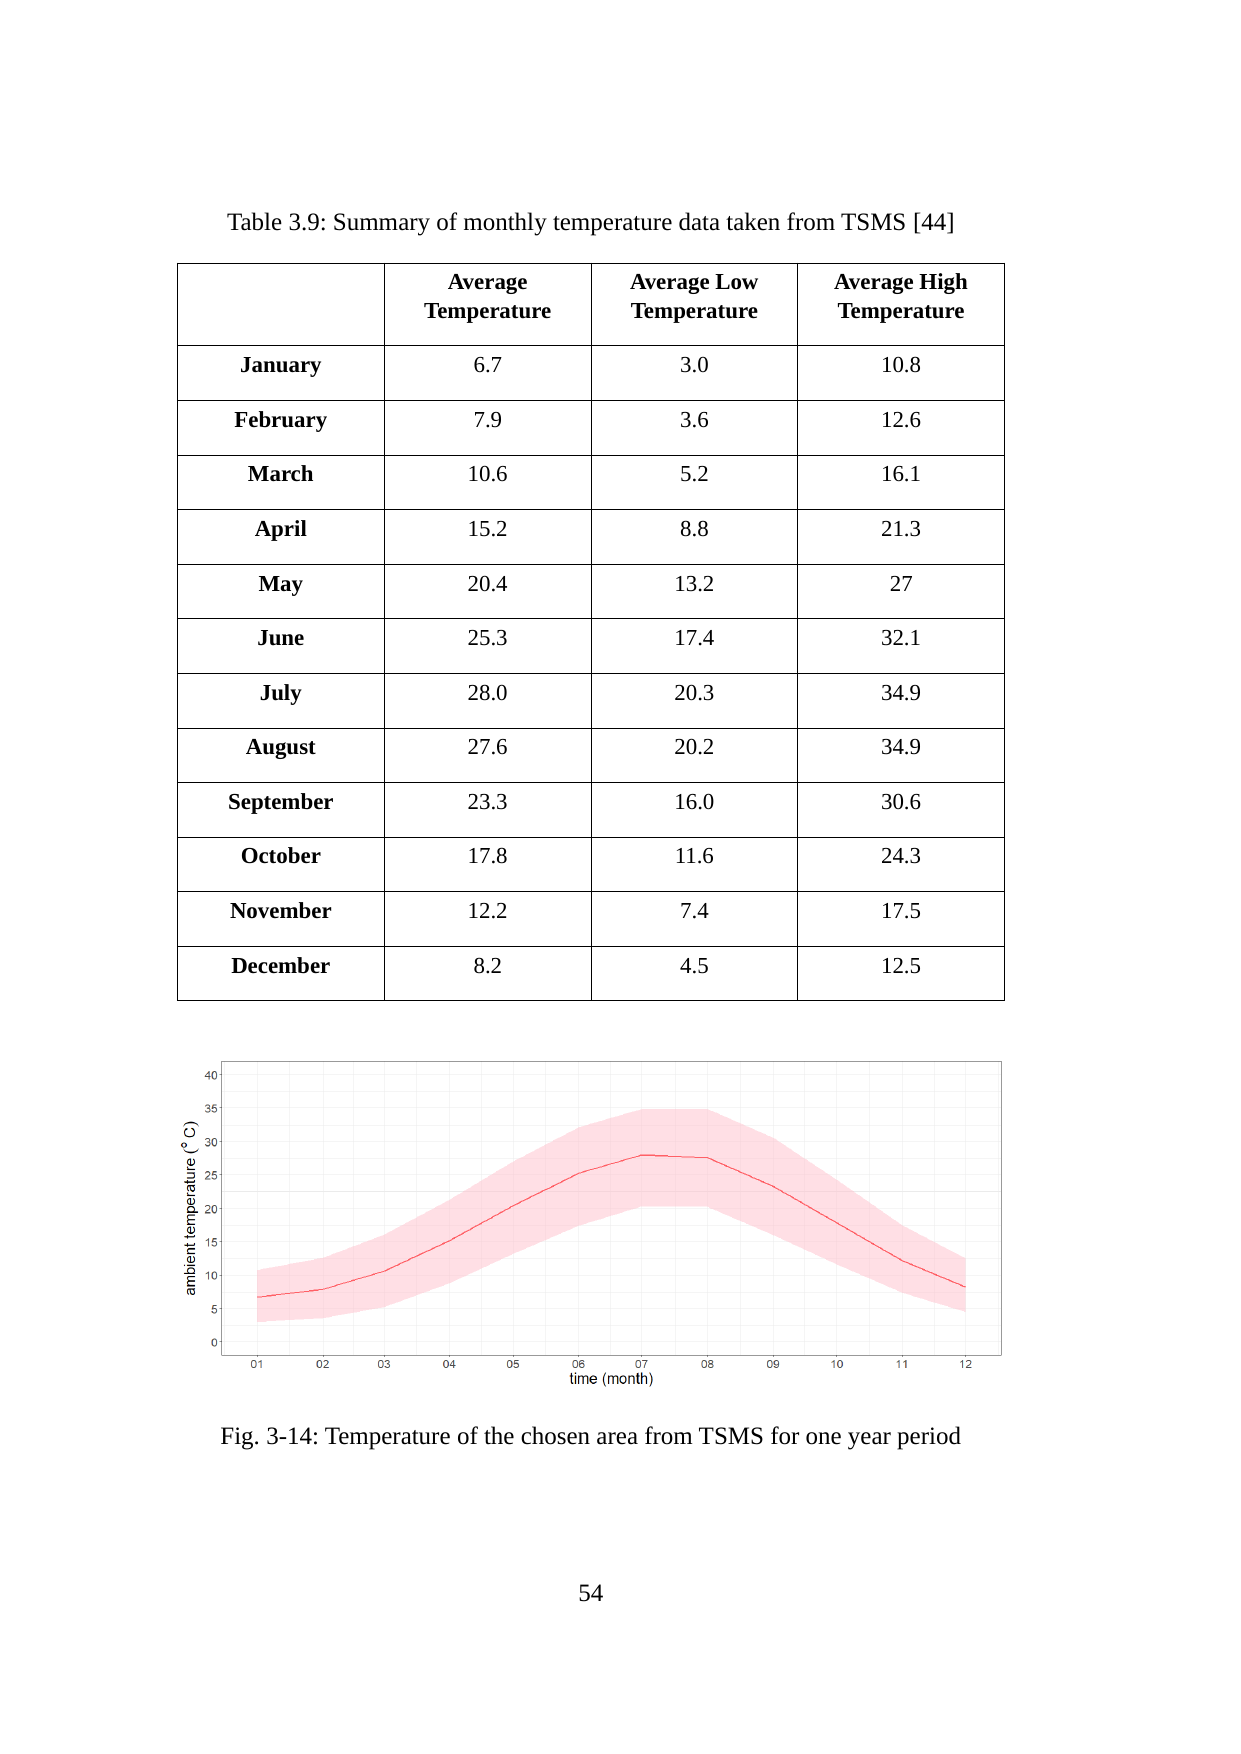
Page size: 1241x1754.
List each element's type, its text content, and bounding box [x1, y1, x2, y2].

table_cell 20.4 [385, 565, 591, 618]
table_cell 11.6 [592, 838, 797, 891]
table_cell 13.2 [592, 565, 797, 618]
table_cell March [178, 456, 384, 509]
table_cell 17.4 [592, 619, 797, 673]
table_cell January [178, 346, 384, 400]
table_cell 24.3 [798, 838, 1004, 891]
table_cell 7.9 [385, 401, 591, 454]
table_cell 27.6 [385, 729, 591, 782]
table_cell 16.0 [592, 783, 797, 837]
table_cell 3.0 [592, 346, 797, 400]
table_cell May [178, 565, 384, 618]
table_cell February [178, 401, 384, 454]
table_cell 30.6 [798, 783, 1004, 837]
picture [177, 1057, 1005, 1389]
table_cell 12.2 [385, 892, 591, 946]
table_cell 34.9 [798, 674, 1004, 727]
table_cell July [178, 674, 384, 727]
table_cell 16.1 [798, 456, 1004, 509]
table_cell 4.5 [592, 947, 797, 1000]
text Table 3.9: Summary of monthly temperature data taken from TSMS [44]⁠ [177, 207, 1004, 236]
text Fig. 3-14: Temperature of the chosen area from TSMS for one year period [177, 1421, 1004, 1449]
table_header Average High Temperature [798, 264, 1004, 345]
table_cell 25.3 [385, 619, 591, 673]
table_cell September [178, 783, 384, 837]
table_cell December [178, 947, 384, 1000]
table_cell 32.1 [798, 619, 1004, 673]
table_cell 10.8 [798, 346, 1004, 400]
table_cell 8.2 [385, 947, 591, 1000]
table_cell 6.7 [385, 346, 591, 400]
table_cell 23.3 [385, 783, 591, 837]
table_cell 27 [798, 565, 1004, 618]
table_cell 10.6 [385, 456, 591, 509]
table_cell 3.6 [592, 401, 797, 454]
table_cell October [178, 838, 384, 891]
table_cell 17.5 [798, 892, 1004, 946]
table_cell November [178, 892, 384, 946]
table_cell August [178, 729, 384, 782]
table_cell 20.3 [592, 674, 797, 727]
table_cell 5.2 [592, 456, 797, 509]
table_cell June [178, 619, 384, 673]
table_cell April [178, 510, 384, 564]
table_header [178, 264, 384, 345]
table_cell 34.9 [798, 729, 1004, 782]
table_cell 7.4 [592, 892, 797, 946]
table_cell 12.6 [798, 401, 1004, 454]
table_header Average Low Temperature [592, 264, 797, 345]
table_cell 15.2 [385, 510, 591, 564]
table_cell 12.5 [798, 947, 1004, 1000]
table_cell 17.8 [385, 838, 591, 891]
table_header Average Temperature [385, 264, 591, 345]
table_cell 21.3 [798, 510, 1004, 564]
table_cell 8.8 [592, 510, 797, 564]
table_cell 28.0 [385, 674, 591, 727]
table_cell 20.2 [592, 729, 797, 782]
